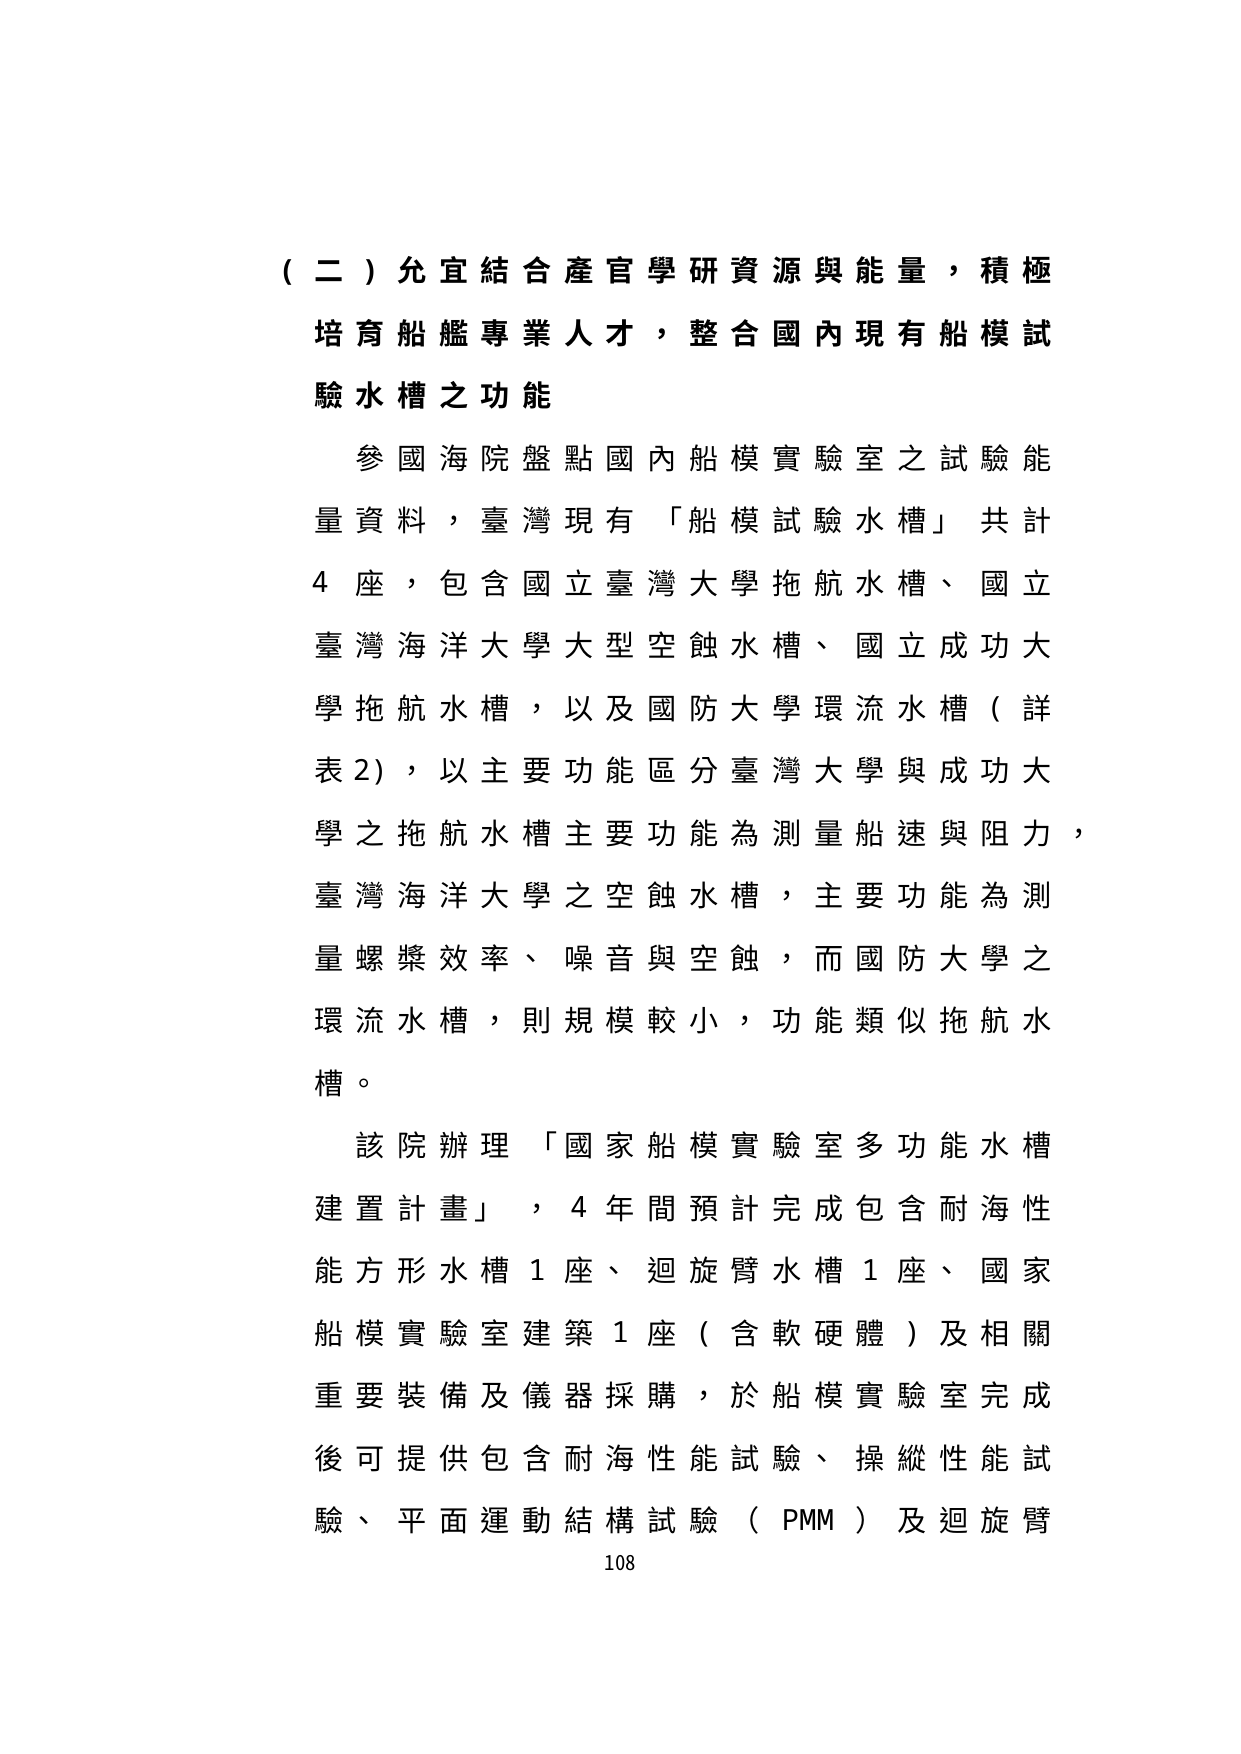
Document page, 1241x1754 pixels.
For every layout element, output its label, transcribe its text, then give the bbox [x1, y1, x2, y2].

text (二)允宜結合產官學研資源與能量，積極培育船艦專業人才，整合國內現有船模試驗水槽之功能 [242, 227, 1058, 415]
text 該院辦理「國家船模實驗室多功能水槽建置計畫」，4年間預計完成包含耐海性能方形水槽1座、迴旋臂水槽1座、國家船模實驗室建築1座(含軟硬體)及相關重要裝備及儀器採購，於船模實驗室完成後可提供包含耐海性能試驗、操縱性能試驗、平面運動結構試驗（PMM）及迴旋臂 [271, 1102, 1058, 1540]
text 參國海院盤點國內船模實驗室之試驗能量資料，臺灣現有「船模試驗水槽」共計 4 座，包含國立臺灣大學拖航水槽、國立臺灣海洋大學大型空蝕水槽、國立成功大學拖航水槽，以及國防大學環流水槽(詳表2)，以主要功能區分臺灣大學與成功大學之拖航水槽主要功能為測量船速與阻力，臺灣海洋大學之空蝕水槽，主要功能為測量螺槳效率、噪音與空蝕，而國防大學之環流水槽，則規模較小，功能類似拖航水槽。 [271, 415, 1058, 1102]
